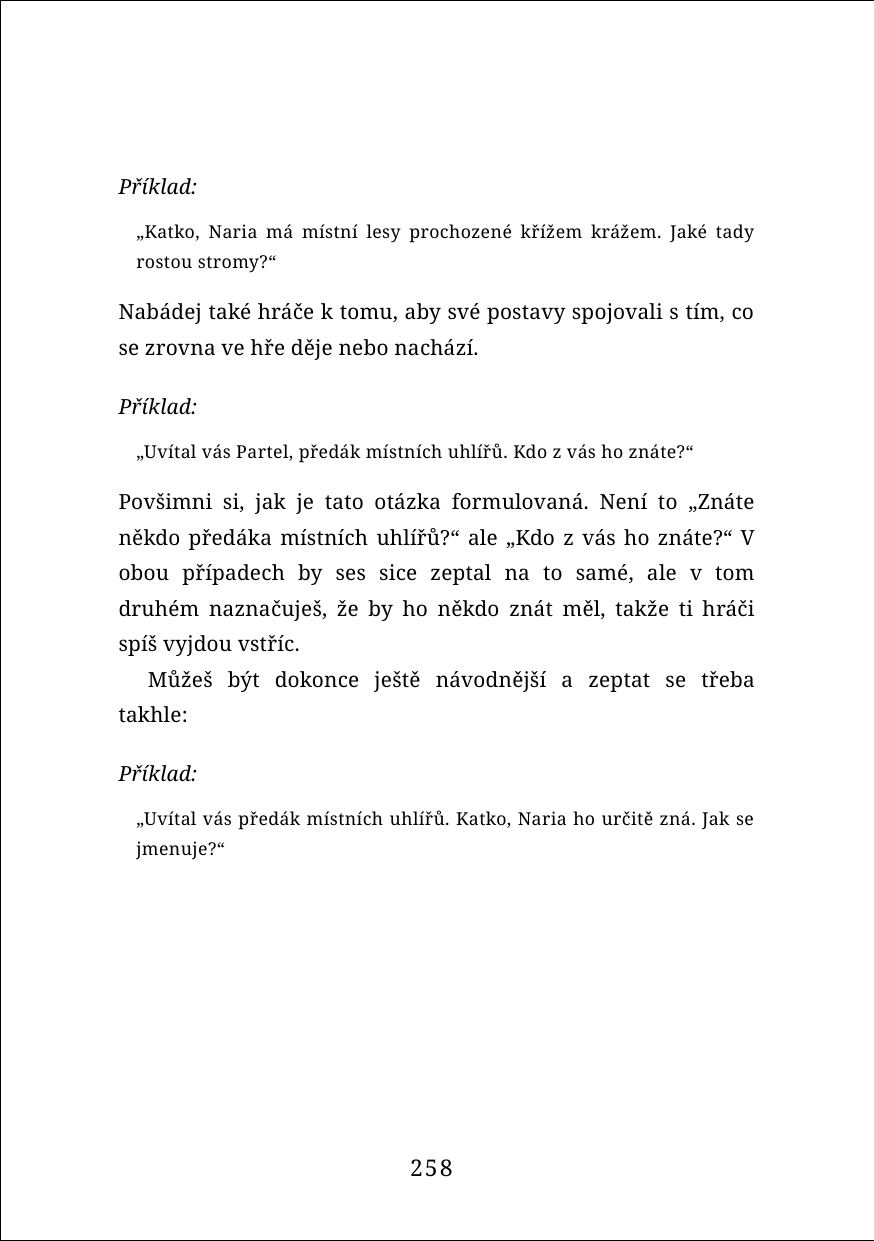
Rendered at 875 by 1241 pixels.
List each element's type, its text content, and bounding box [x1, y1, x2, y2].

text Příklad: [118, 392, 756, 420]
text Nabádej také hráče k tomu, aby své postavy spojovali s tím, co se zrovna ve hře děje nebo nachází. [118, 297, 756, 361]
text Povšimni si, jak je tato otázka formulovaná. Není to „Znáte někdo předáka místních uhlířů?“ ale „Kdo z vás ho znáte?“ V obou případech by ses sice zeptal na to samé, ale v tom druhém naznačuješ, že by ho někdo znát měl, takže ti hráči spíš vyjdou vstříc. Můžeš být dokonce ještě návodnější a zeptat se třeba takhle: [118, 487, 756, 729]
text „Katko, Naria má místní lesy prochozené křížem krážem. Jaké tady rostou stromy?“ [136, 219, 756, 273]
text Příklad: [118, 172, 756, 200]
text Příklad: [118, 759, 756, 788]
text „Uvítal vás předák místních uhlířů. Katko, Naria ho určitě zná. Jak se jmenuje?“ [136, 807, 756, 861]
text „Uvítal vás Partel, předák místních uhlířů. Kdo z vás ho znáte?“ [136, 439, 756, 463]
